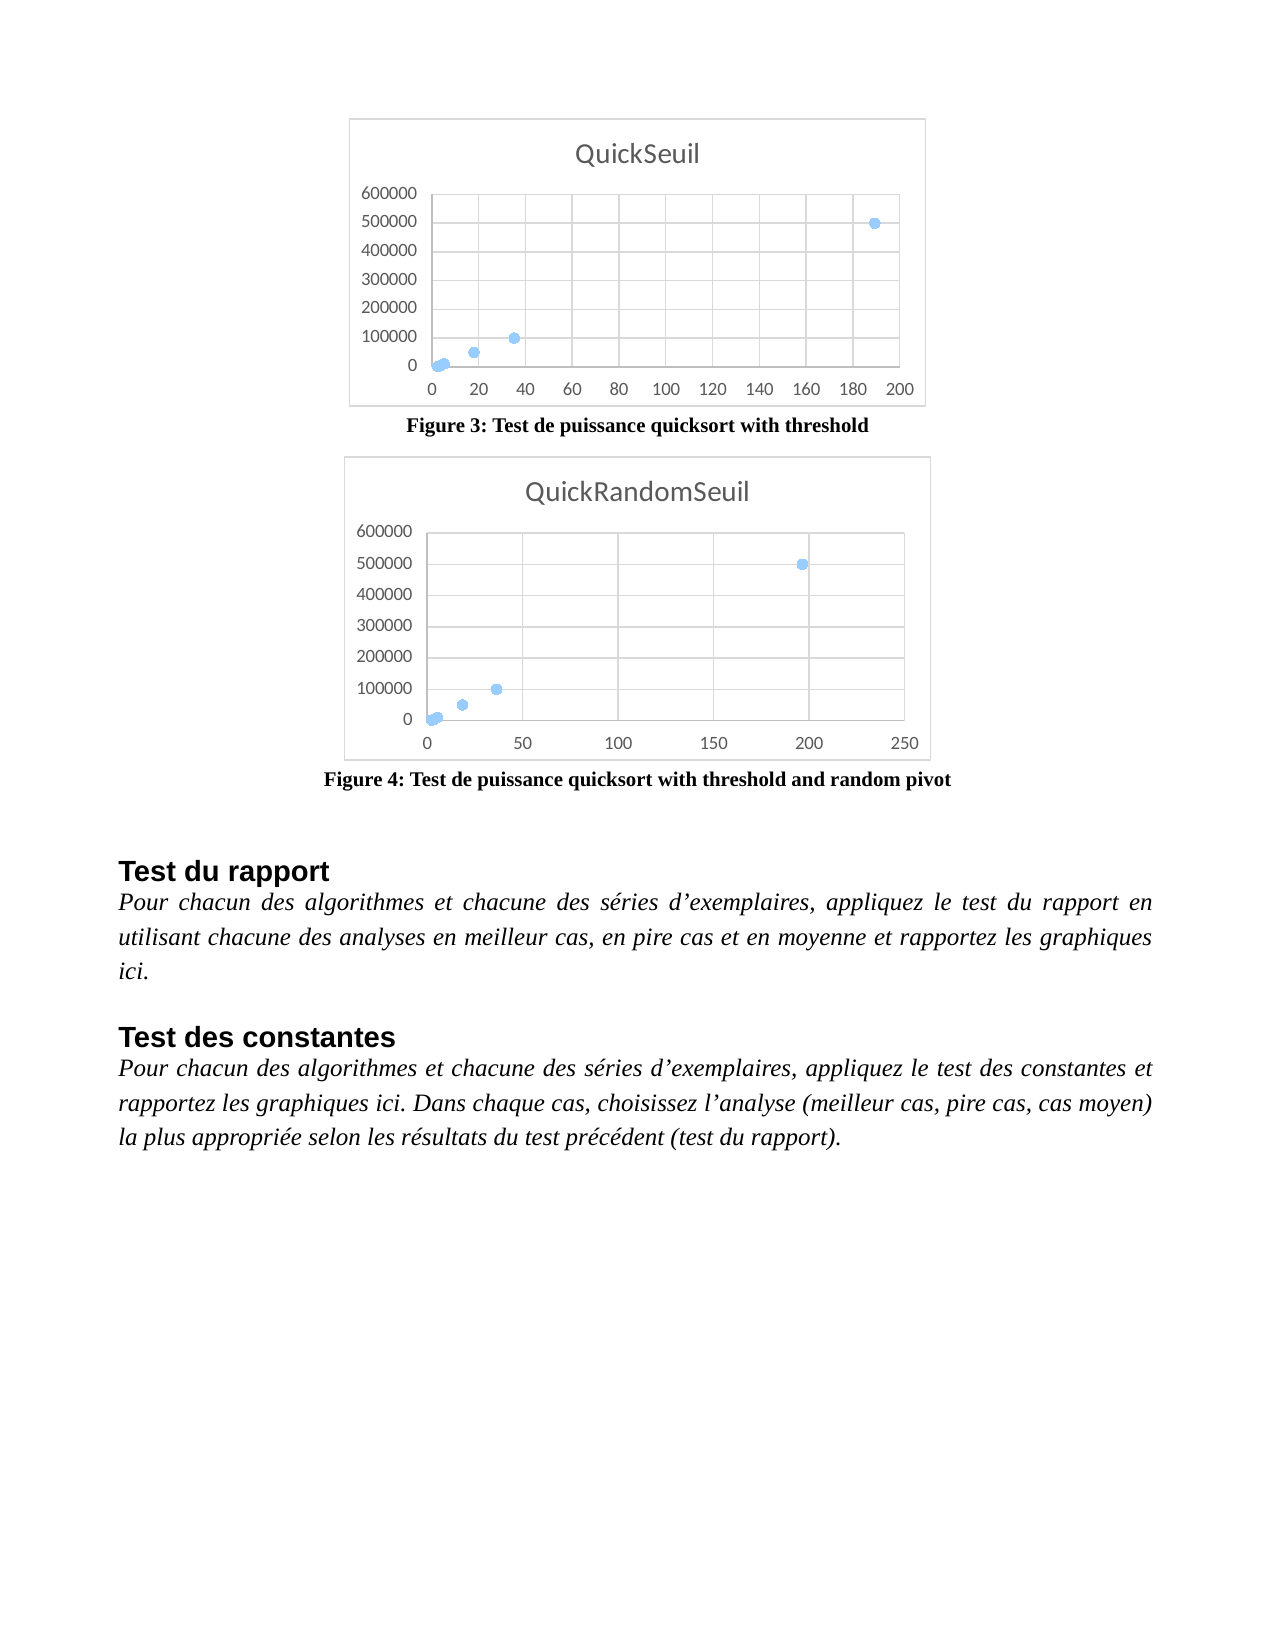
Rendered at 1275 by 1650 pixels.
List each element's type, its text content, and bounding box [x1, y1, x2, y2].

text Figure 3: Test de puissance quicksort with threshold [118, 413, 1157, 437]
subtitle Pour chacun des algorithmes et chacune des séries d’exemplaires, appliquez le test des constantes et rapportez les graphiques ici. Dans chaque cas, choisissez l’analyse (meilleur cas, pire cas, cas moyen) la plus appropriée selon les résultats du test précédent (test du rapport). [118, 1053, 1157, 1151]
subtitle Test des constantes [118, 1020, 1157, 1053]
text Figure 4: Test de puissance quicksort with threshold and random pivot [118, 767, 1157, 791]
subtitle Test du rapport [118, 854, 1157, 887]
text Pour chacun des algorithmes et chacune des séries d’exemplaires, appliquez le test du rapport en utilisant chacune des analyses en meilleur cas, en pire cas et en moyenne et rapportez les graphiques ici. [118, 887, 1157, 985]
